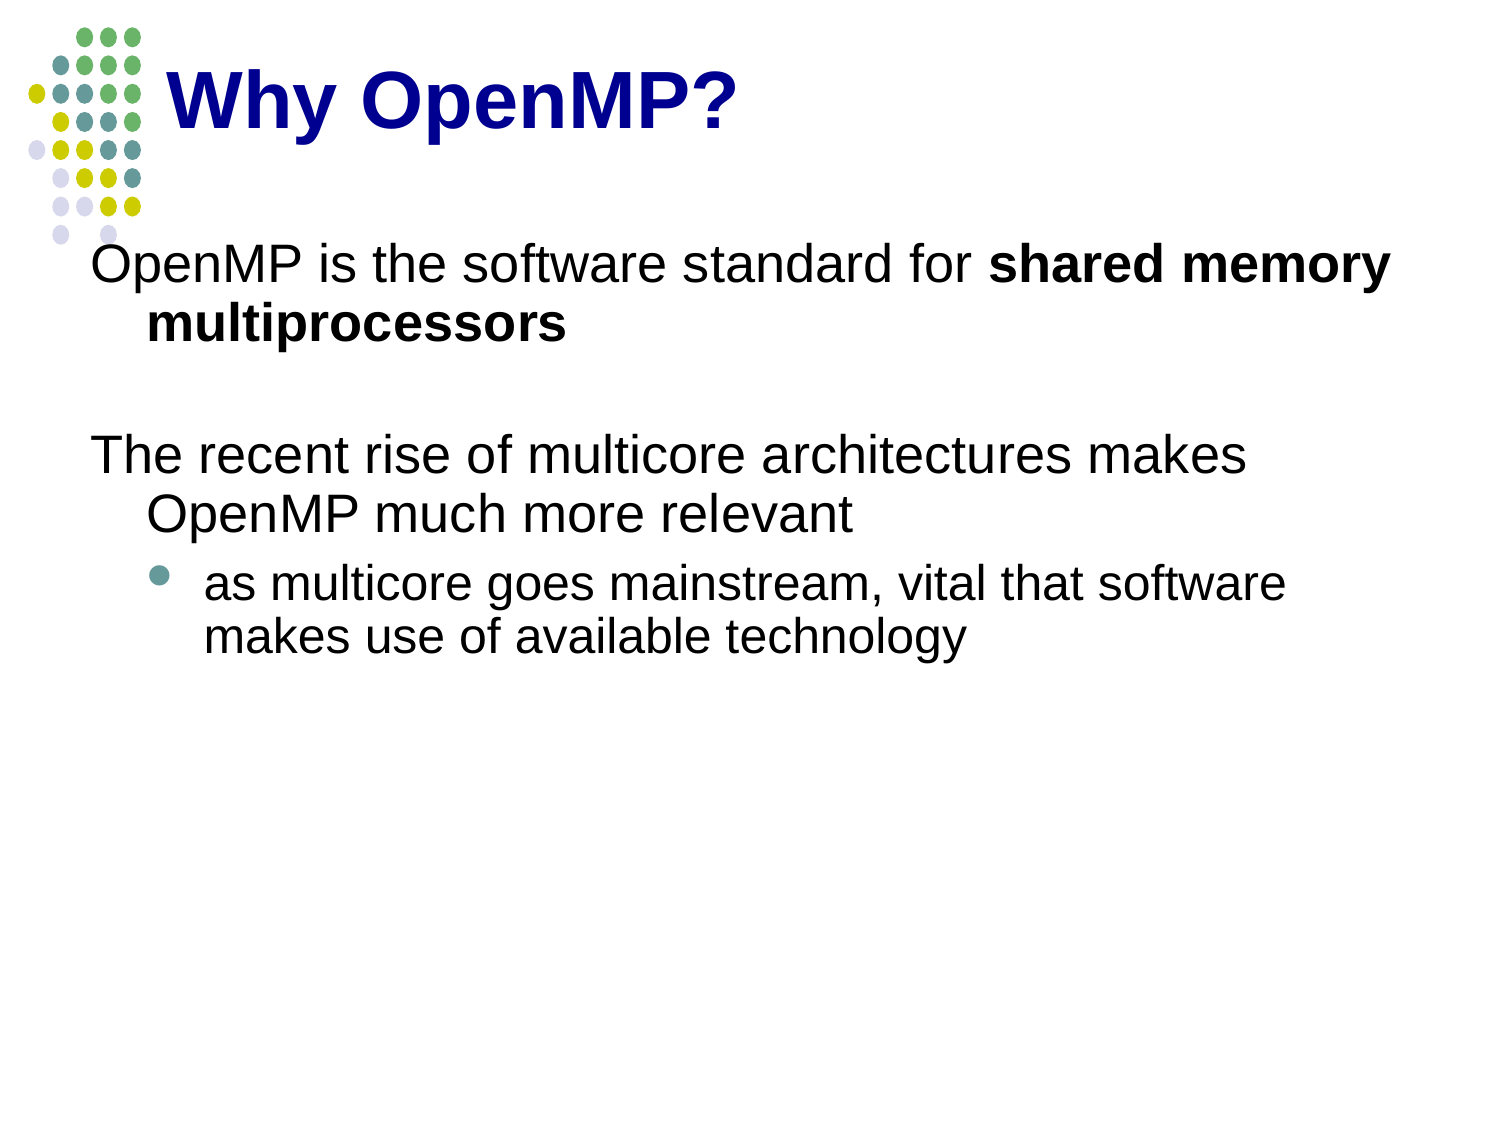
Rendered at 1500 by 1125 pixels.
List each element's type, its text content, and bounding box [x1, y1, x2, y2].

list OpenMP is the software standard for shared memory multiprocessors The recent rise of multicore architectures makes OpenMP much more relevant as multicore goes mainstream, vital that software makes use of available technology [75, 228, 1426, 1006]
title Why OpenMP? [151, 40, 1390, 176]
